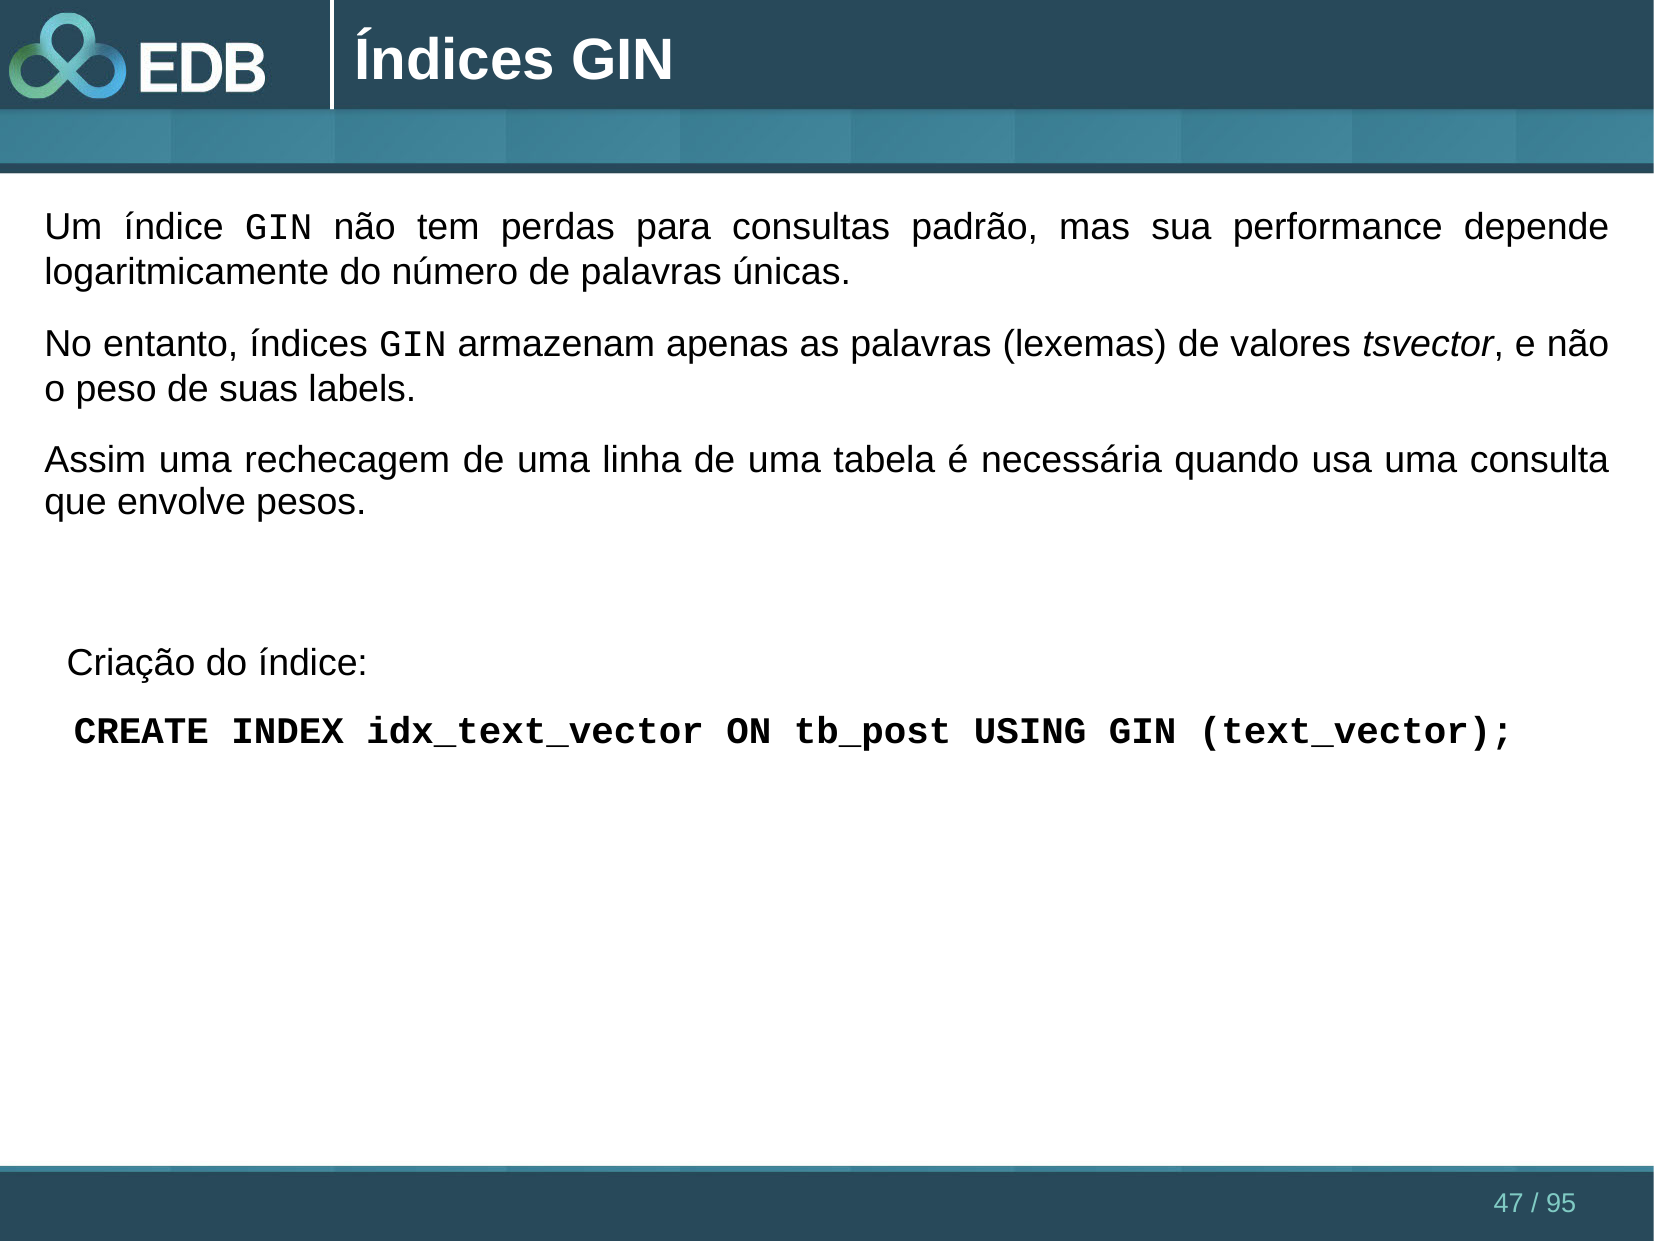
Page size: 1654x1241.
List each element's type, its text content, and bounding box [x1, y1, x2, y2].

title Índices GIN [354, 0, 1625, 125]
text_box Criação do índice: [51, 634, 384, 692]
text_box CREATE INDEX idx_text_vector ON tb_post USING GIN (text_vector); [59, 705, 1536, 763]
picture [0, 0, 1654, 1241]
text_box Um índice GIN não tem perdas para consultas padrão, mas sua performance depende logaritmicamente do número de palavras únicas. No entanto, índices GIN armazenam apenas as palavras (lexemas) de valores tsvector, e não o peso de suas labels. Assim uma rechecagem de uma linha de uma tabela é necessária quando usa uma consulta que envolve pesos. [29, 197, 1625, 768]
